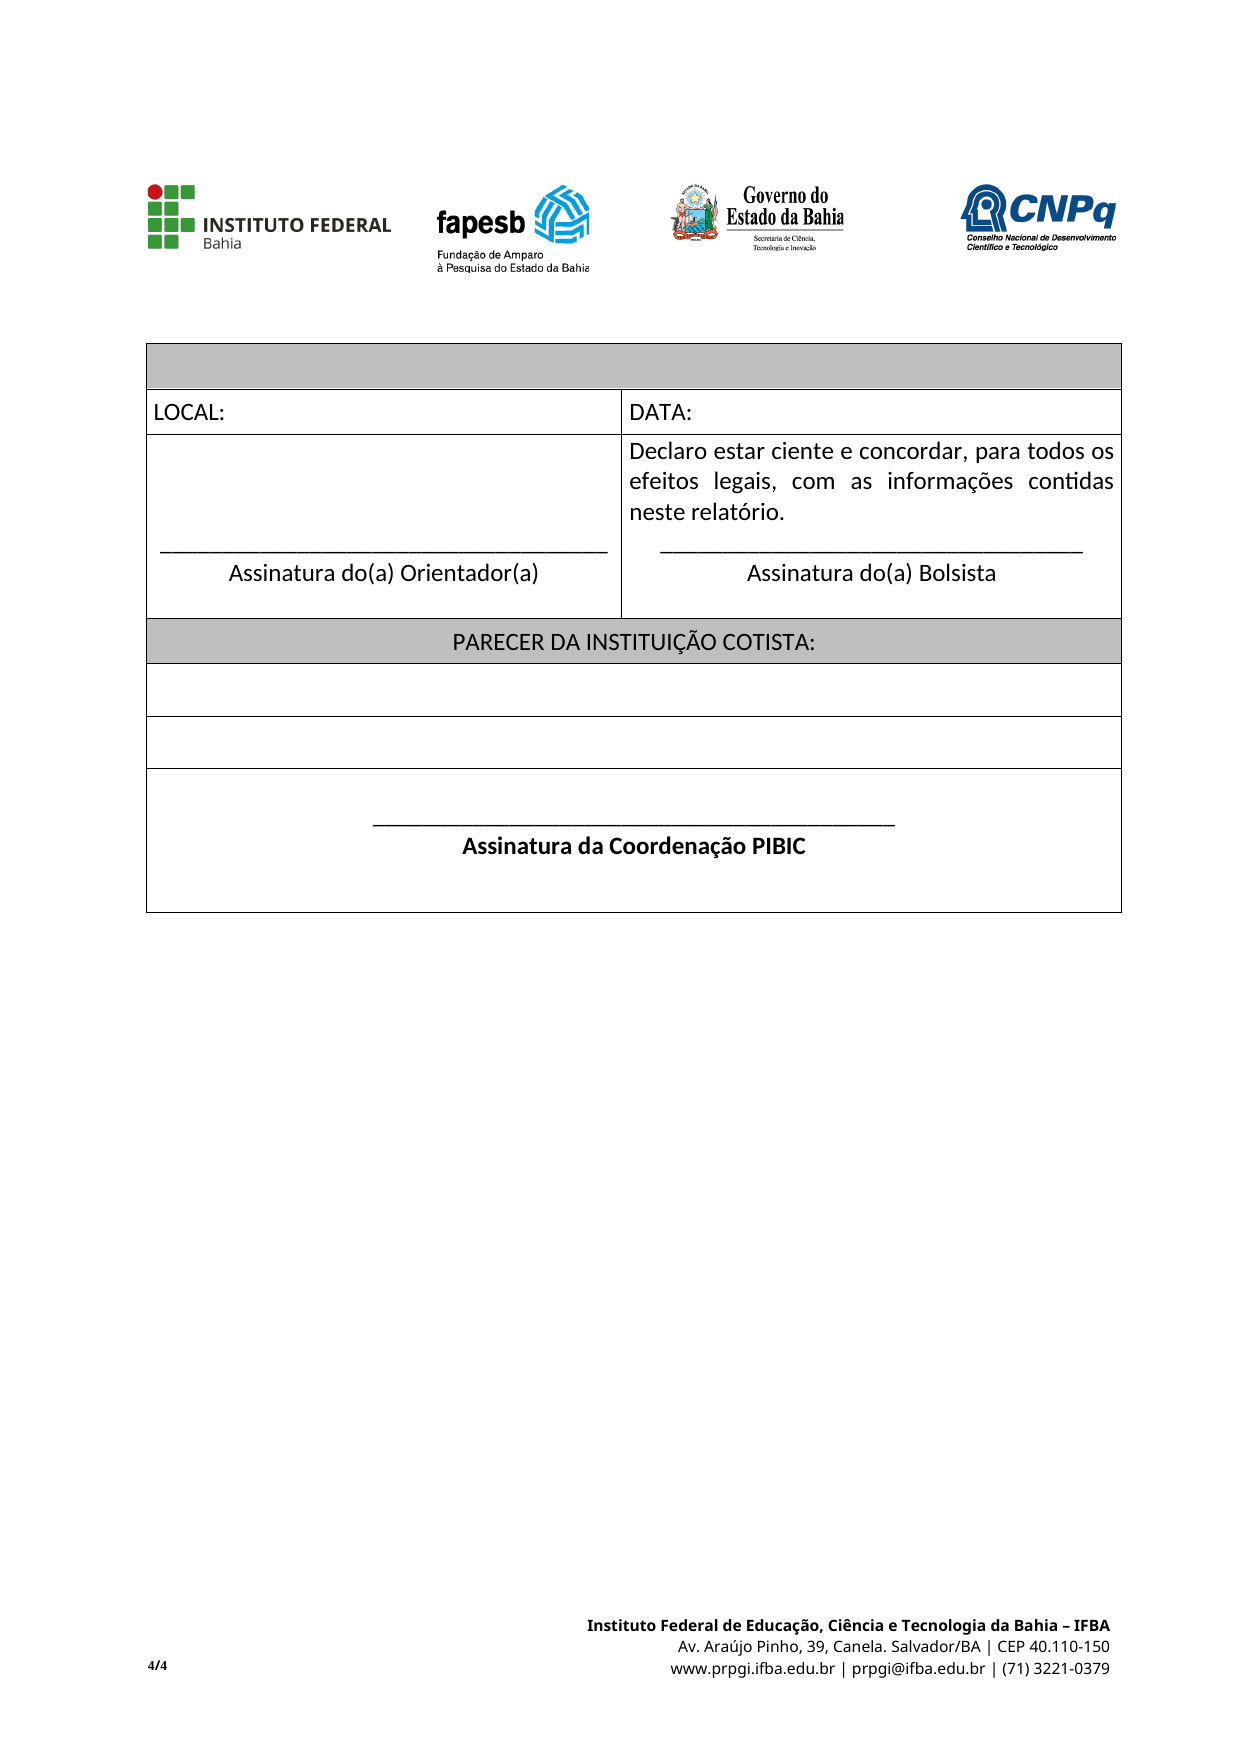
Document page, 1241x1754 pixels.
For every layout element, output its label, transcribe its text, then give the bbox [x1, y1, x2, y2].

picture [555, 208, 571, 222]
picture [670, 184, 844, 251]
picture [575, 198, 586, 214]
table_cell Declaro estar ciente e concordar, para todos os efeitos legais, com as informações contidas neste relatório. __________________________________ Assinatura do(a) Bolsista [622, 435, 1121, 618]
table_cell [147, 717, 1121, 768]
table_cell LOCAL: [147, 390, 621, 434]
picture [555, 184, 589, 219]
picture [555, 225, 578, 230]
table_cell [147, 344, 1121, 388]
table_cell ____________________________________ Assinatura do(a) Orientador(a) [147, 435, 621, 618]
table_cell PARECER DA INSTITUIÇÃO COTISTA: [147, 619, 1121, 663]
picture [437, 184, 589, 273]
table_cell DATA: [622, 390, 1121, 434]
picture [960, 184, 1116, 251]
table_cell __________________________________________ Assinatura da Coordenação PIBIC [147, 769, 1121, 912]
picture [147, 184, 392, 252]
table_cell [147, 664, 1121, 716]
